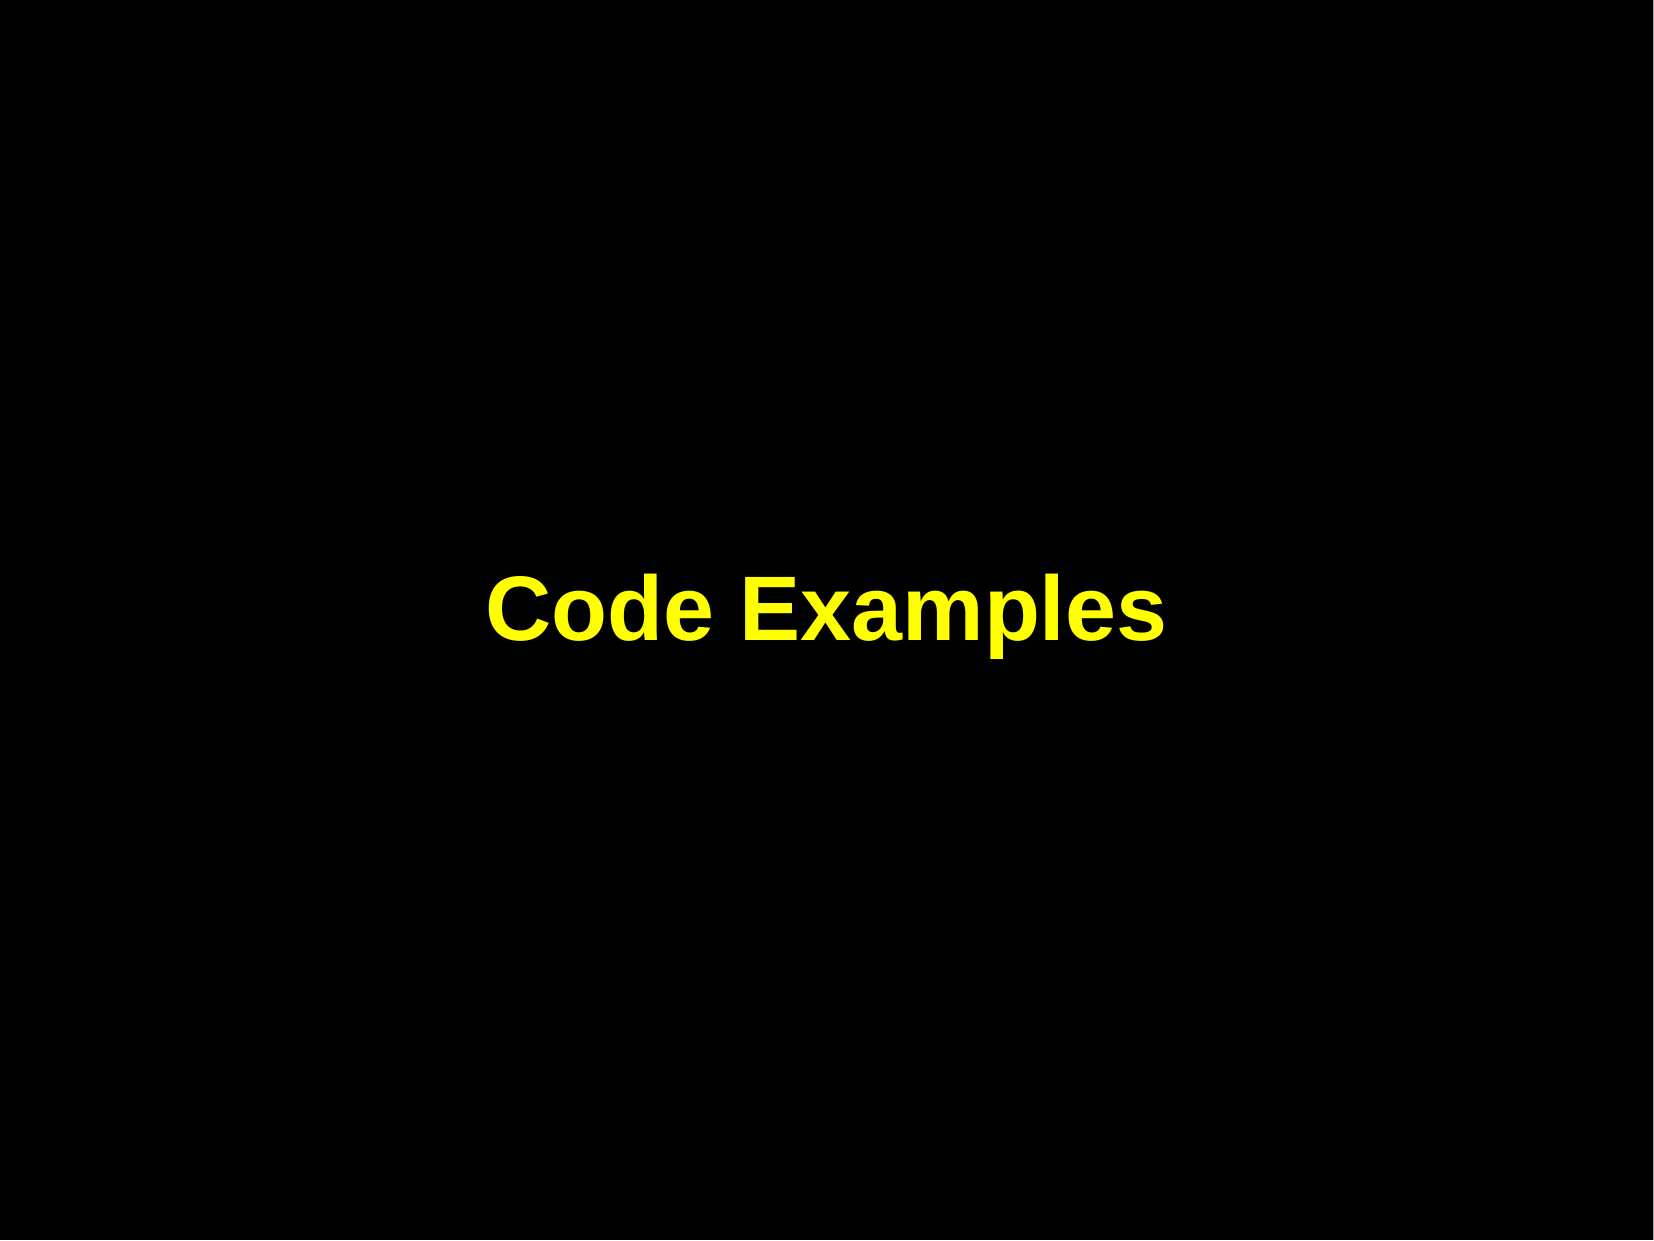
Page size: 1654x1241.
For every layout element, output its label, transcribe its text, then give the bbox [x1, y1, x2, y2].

title Code Examples [82, 505, 1571, 713]
